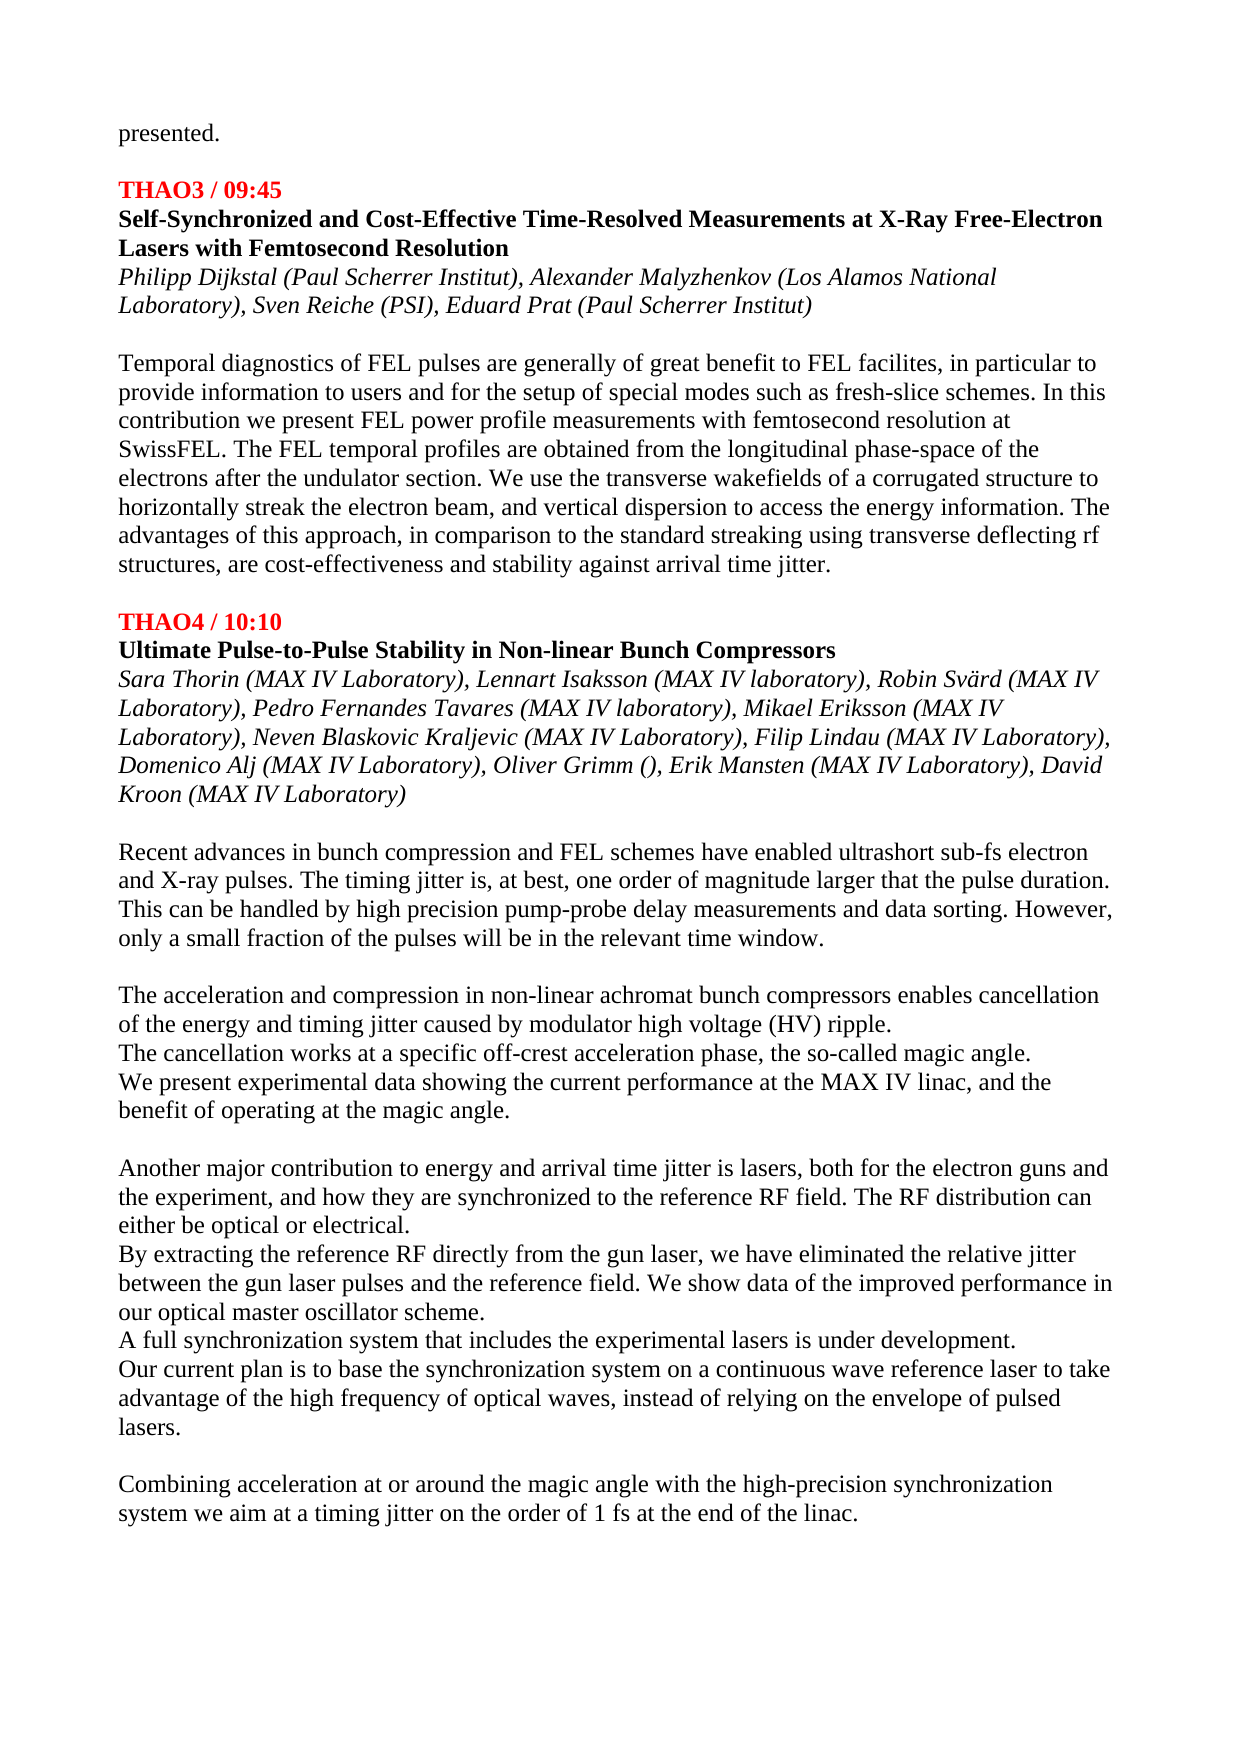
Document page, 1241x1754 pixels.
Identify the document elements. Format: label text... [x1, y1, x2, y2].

text Another major contribution to energy and arrival time jitter is lasers, both for the electron guns and the experiment, and how they are synchronized to the reference RF field. The RF distribution can either be optical or electrical. [118, 1153, 1122, 1239]
text We present experimental data showing the current performance at the MAX IV linac, and the benefit of operating at the magic angle. [118, 1067, 1122, 1124]
text The acceleration and compression in non-linear achromat bunch compressors enables cancellation of the energy and timing jitter caused by modulator high voltage (HV) ripple. [118, 981, 1122, 1038]
text Combining acceleration at or around the magic angle with the high-precision synchronization system we aim at a timing jitter on the order of 1 fs at the end of the linac. [118, 1469, 1122, 1527]
text Recent advances in bunch compression and FEL schemes have enabled ultrashort sub-fs electron and X-ray pulses. The timing jitter is, at best, one order of magnitude larger that the pulse duration. This can be handled by high precision pump-probe delay measurements and data sorting. However, only a small fraction of the pulses will be in the relevant time window. [118, 837, 1122, 952]
text Our current plan is to base the synchronization system on a continuous wave reference laser to take advantage of the high frequency of optical waves, instead of relying on the envelope of pulsed lasers. [118, 1354, 1122, 1441]
subtitle Sara Thorin (MAX IV Laboratory), Lennart Isaksson (MAX IV laboratory), Robin Svärd (MAX IV Laboratory), Pedro Fernandes Tavares (MAX IV laboratory), Mikael Eriksson (MAX IV Laboratory), Neven Blaskovic Kraljevic (MAX IV Laboratory), Filip Lindau (MAX IV Laboratory), Domenico Alj (MAX IV Laboratory), Oliver Grimm (), Erik Mansten (MAX IV Laboratory), David Kroon (MAX IV Laboratory) [118, 664, 1122, 808]
text A full synchronization system that includes the experimental lasers is under development. [118, 1326, 1122, 1354]
subtitle THAO4 / 10:10 [118, 607, 1122, 636]
subtitle Self-Synchronized and Cost-Effective Time-Resolved Measurements at X-Ray Free-Electron Lasers with Femtosecond Resolution [118, 204, 1122, 262]
subtitle Ultimate Pulse-to-Pulse Stability in Non-linear Bunch Compressors [118, 636, 1122, 664]
subtitle Philipp Dijkstal (Paul Scherrer Institut), Alexander Malyzhenkov (Los Alamos National Laboratory), Sven Reiche (PSI), Eduard Prat (Paul Scherrer Institut) [118, 262, 1122, 319]
text By extracting the reference RF directly from the gun laser, we have eliminated the relative jitter between the gun laser pulses and the reference field. We show data of the improved performance in our optical master oscillator scheme. [118, 1239, 1122, 1326]
text Temporal diagnostics of FEL pulses are generally of great benefit to FEL facilites, in particular to provide information to users and for the setup of special modes such as fresh-slice schemes. In this contribution we present FEL power profile measurements with femtosecond resolution at SwissFEL. The FEL temporal profiles are obtained from the longitudinal phase-space of the electrons after the undulator section. We use the transverse wakefields of a corrugated structure to horizontally streak the electron beam, and vertical dispersion to access the energy information. The advantages of this approach, in comparison to the standard streaking using transverse deflecting rf structures, are cost-effectiveness and stability against arrival time jitter. [118, 348, 1122, 578]
text The cancellation works at a specific off-crest acceleration phase, the so-called magic angle. [118, 1038, 1122, 1067]
subtitle THAO3 / 09:45 [118, 176, 1122, 204]
text presented. [118, 118, 1122, 147]
